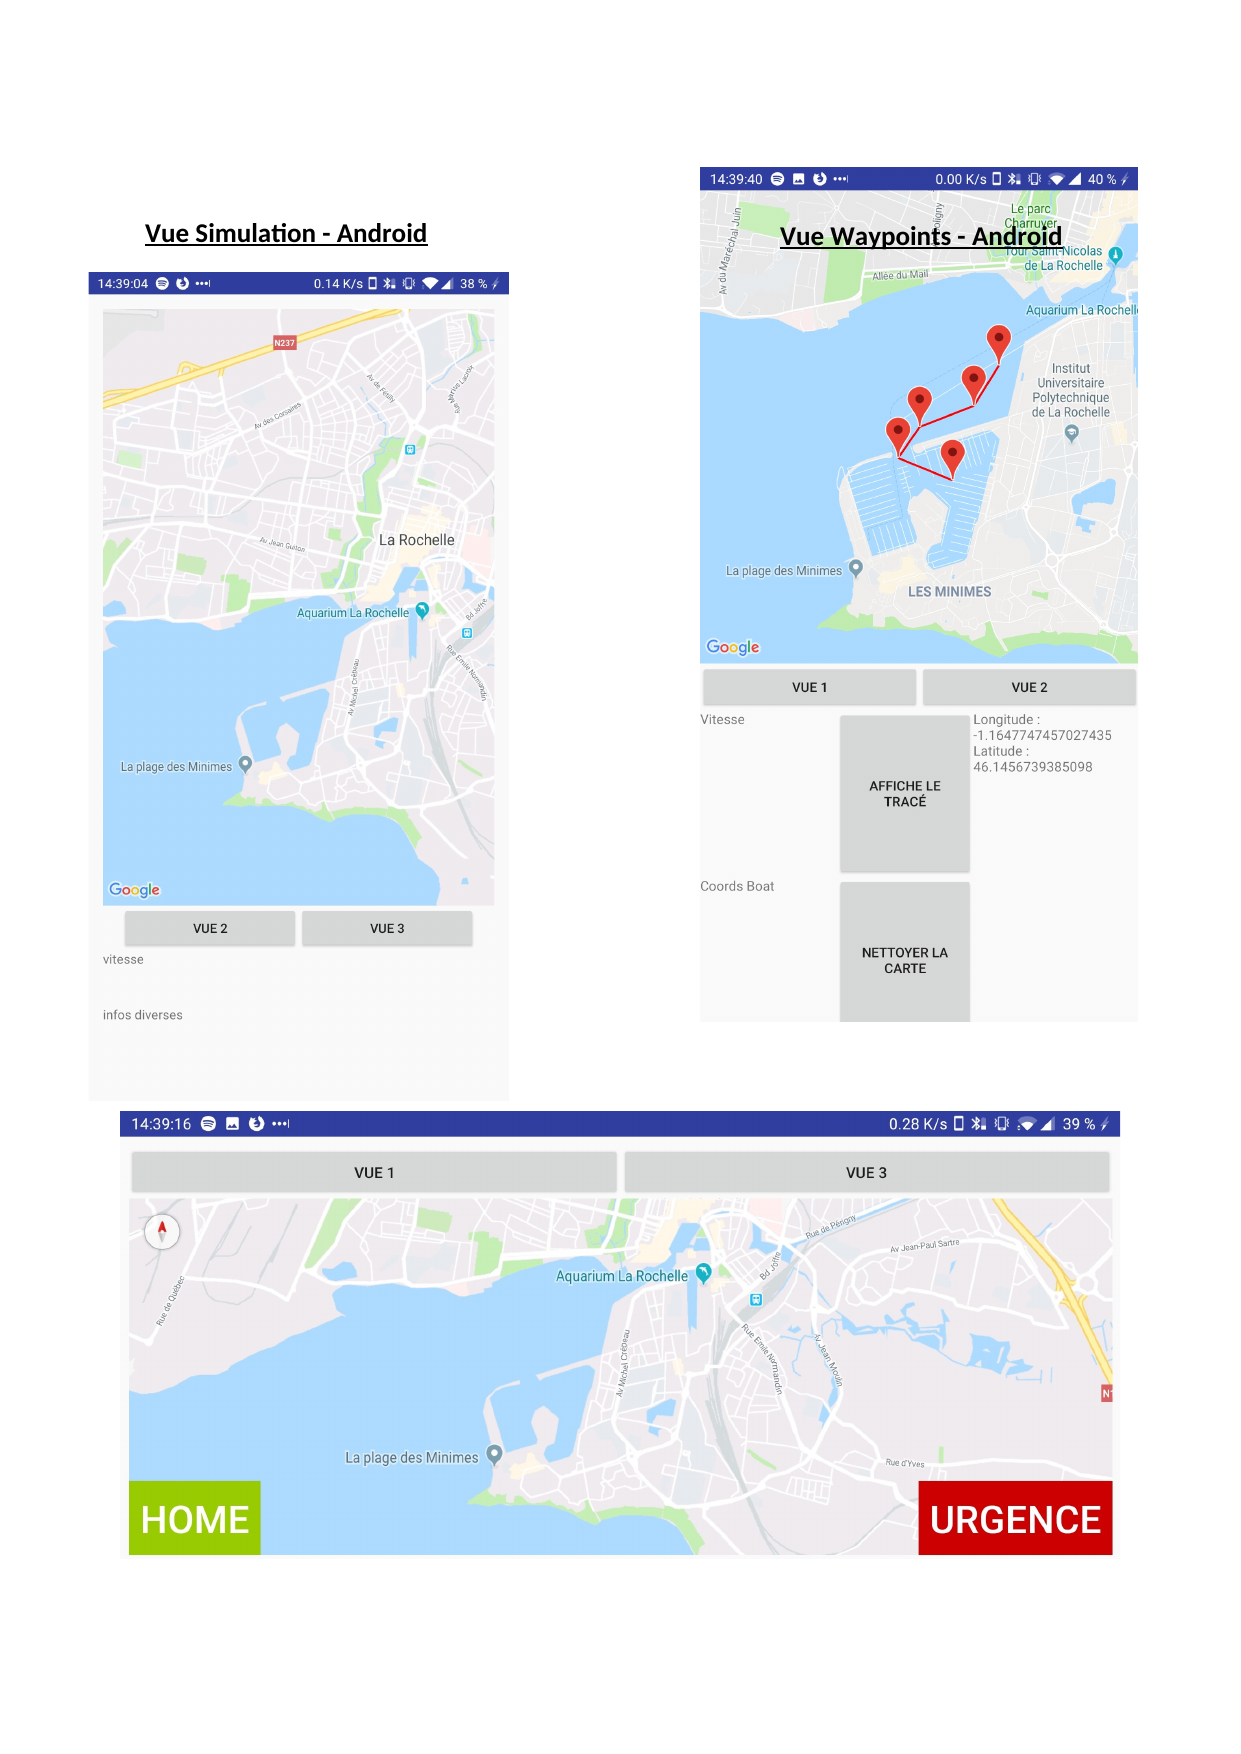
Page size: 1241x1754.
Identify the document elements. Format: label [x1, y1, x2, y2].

picture [700, 167, 1138, 1022]
picture [88, 272, 509, 1101]
picture [120, 1111, 1121, 1559]
